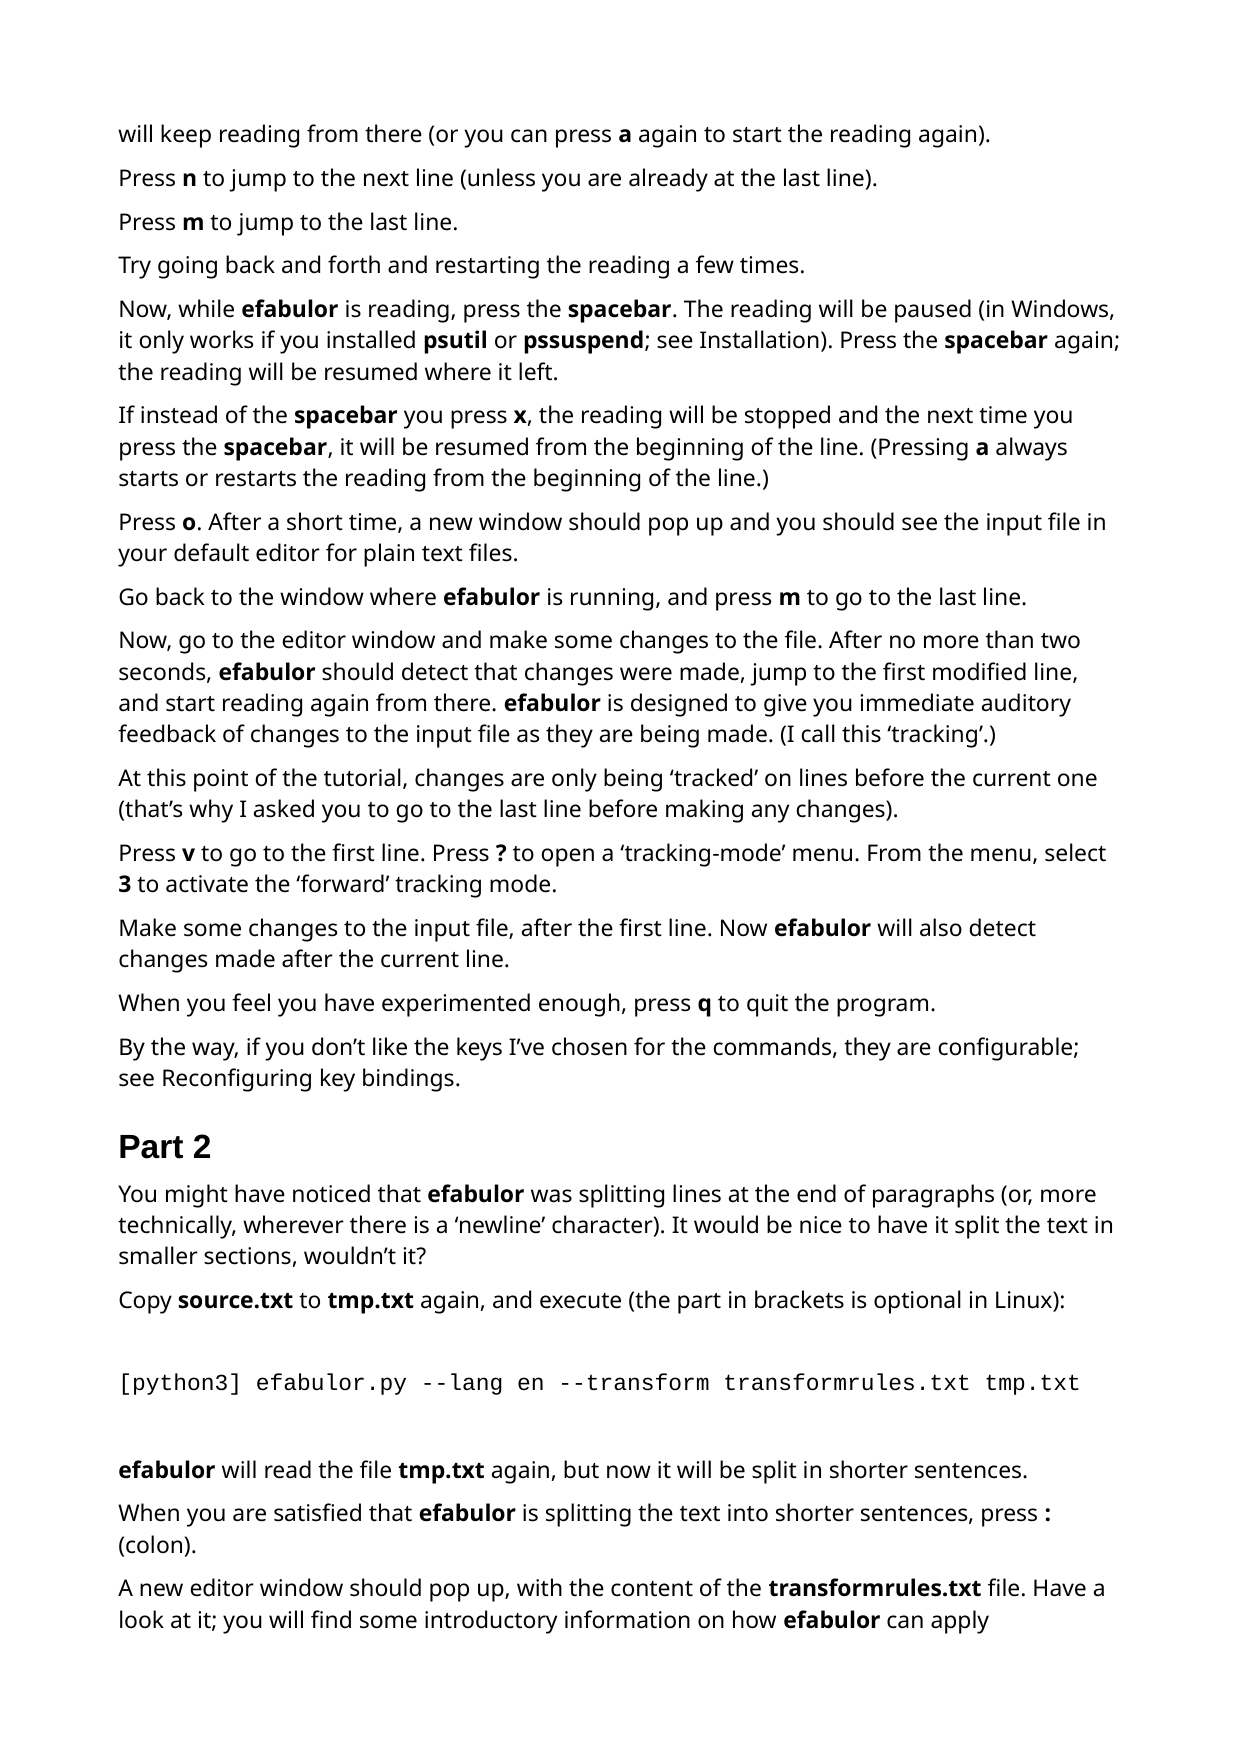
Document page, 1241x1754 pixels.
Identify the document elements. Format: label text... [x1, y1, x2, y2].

text Go back to the window where efabulor is running, and press m to go to the last line. [118, 581, 1122, 612]
text Make some changes to the input file, after the first line. Now efabulor will also detect changes made after the current line. [118, 912, 1122, 974]
text efabulor will read the file tmp.txt again, but now it will be split in shorter sentences. [118, 1453, 1122, 1485]
text Now, go to the editor window and make some changes to the file. After no more than two seconds, efabulor should detect that changes were made, jump to the first modified line, and start reading again from there. efabulor is designed to give you immediate auditory feedback of changes to the input file as they are being made. (I call this ‘tracking’.) [118, 624, 1122, 749]
text By the way, if you don’t like the keys I’ve chosen for the commands, they are configurable; see Reconfiguring key bindings. [118, 1031, 1122, 1093]
text Copy source.txt to tmp.txt again, and execute (the part in brackets is optional in Linux): [118, 1284, 1122, 1315]
text will keep reading from there (or you can press a again to start the reading again). [118, 118, 1122, 149]
text Press v to go to the first line. Press ? to open a ‘tracking‑mode’ menu. From the menu, select 3 to activate the ‘forward’ tracking mode. [118, 837, 1122, 899]
text Try going back and forth and restarting the reading a few times. [118, 249, 1122, 281]
text Press n to jump to the next line (unless you are already at the last line). [118, 162, 1122, 193]
text [python3] efabulor.py ‑‑lang en ‑‑transform transformrules.txt tmp.txt [118, 1371, 1122, 1397]
text When you are satisfied that efabulor is splitting the text into shorter sentences, press : (colon). [118, 1497, 1122, 1560]
text Press m to jump to the last line. [118, 206, 1122, 237]
text Now, while efabulor is reading, press the spacebar. The reading will be paused (in Windows, it only works if you installed psutil or pssuspend; see Installation). Press the spacebar again; the reading will be resumed where it left. [118, 293, 1122, 387]
subtitle Part 2 [118, 1126, 1122, 1165]
text If instead of the spacebar you press x, the reading will be stopped and the next time you press the spacebar, it will be resumed from the beginning of the line. (Pressing a always starts or restarts the reading from the beginning of the line.) [118, 399, 1122, 493]
text You might have noticed that efabulor was splitting lines at the end of paragraphs (or, more technically, wherever there is a ‘newline’ character). It would be nice to have it split the text in smaller sections, wouldn’t it? [118, 1178, 1122, 1271]
text At this point of the tutorial, changes are only being ‘tracked’ on lines before the current one (that’s why I asked you to go to the last line before making any changes). [118, 762, 1122, 824]
text When you feel you have experimented enough, press q to quit the program. [118, 987, 1122, 1018]
text Press o. After a short time, a new window should pop up and you should see the input file in your default editor for plain text files. [118, 506, 1122, 568]
text A new editor window should pop up, with the content of the transformrules.txt file. Have a look at it; you will find some introductory information on how efabulor can apply [118, 1572, 1122, 1635]
